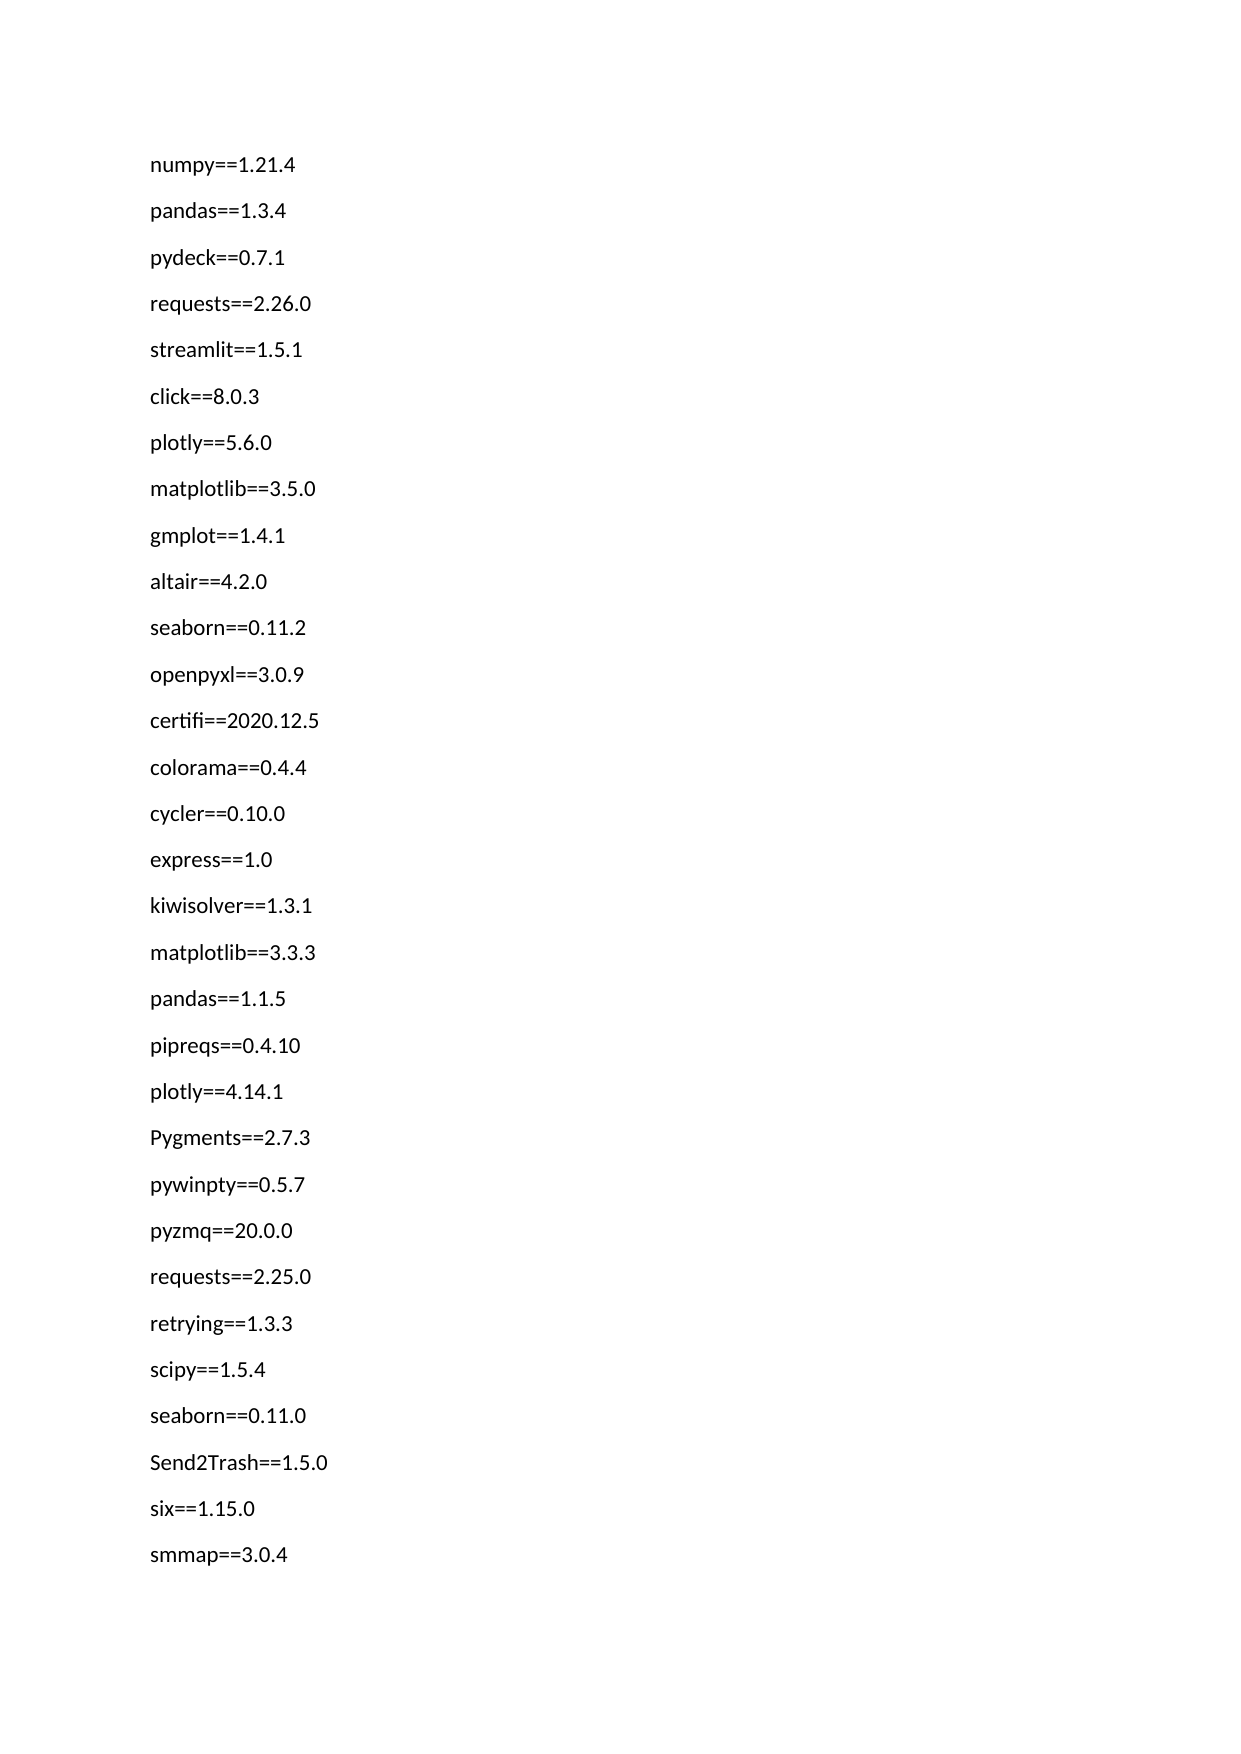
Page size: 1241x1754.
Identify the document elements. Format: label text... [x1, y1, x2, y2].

text plotly==4.14.1 [150, 1077, 1090, 1105]
text seaborn==0.11.0 [150, 1402, 1090, 1429]
text altair==4.2.0 [150, 567, 1090, 595]
text pandas==1.3.4 [150, 196, 1090, 224]
text click==8.0.3 [150, 382, 1090, 410]
text plotly==5.6.0 [150, 428, 1090, 456]
text colorama==0.4.4 [150, 753, 1090, 781]
text kiwisolver==1.3.1 [150, 892, 1090, 920]
text requests==2.26.0 [150, 289, 1090, 317]
text certifi==2020.12.5 [150, 706, 1090, 734]
text pyzmq==20.0.0 [150, 1216, 1090, 1244]
text Pygments==2.7.3 [150, 1123, 1090, 1151]
text matplotlib==3.3.3 [150, 938, 1090, 966]
text matplotlib==3.5.0 [150, 474, 1090, 502]
text Send2Trash==1.5.0 [150, 1448, 1090, 1476]
text gmplot==1.4.1 [150, 521, 1090, 549]
text streamlit==1.5.1 [150, 335, 1090, 363]
text pydeck==0.7.1 [150, 243, 1090, 271]
text openpyxl==3.0.9 [150, 660, 1090, 688]
text scipy==1.5.4 [150, 1355, 1090, 1383]
text pandas==1.1.5 [150, 984, 1090, 1012]
text smmap==3.0.4 [150, 1541, 1090, 1569]
text six==1.15.0 [150, 1494, 1090, 1522]
text retrying==1.3.3 [150, 1309, 1090, 1337]
text numpy==1.21.4 [150, 150, 1090, 178]
text express==1.0 [150, 845, 1090, 873]
text pywinpty==0.5.7 [150, 1170, 1090, 1198]
text pipreqs==0.4.10 [150, 1031, 1090, 1059]
text cycler==0.10.0 [150, 799, 1090, 827]
text requests==2.25.0 [150, 1262, 1090, 1291]
text seaborn==0.11.2 [150, 613, 1090, 642]
